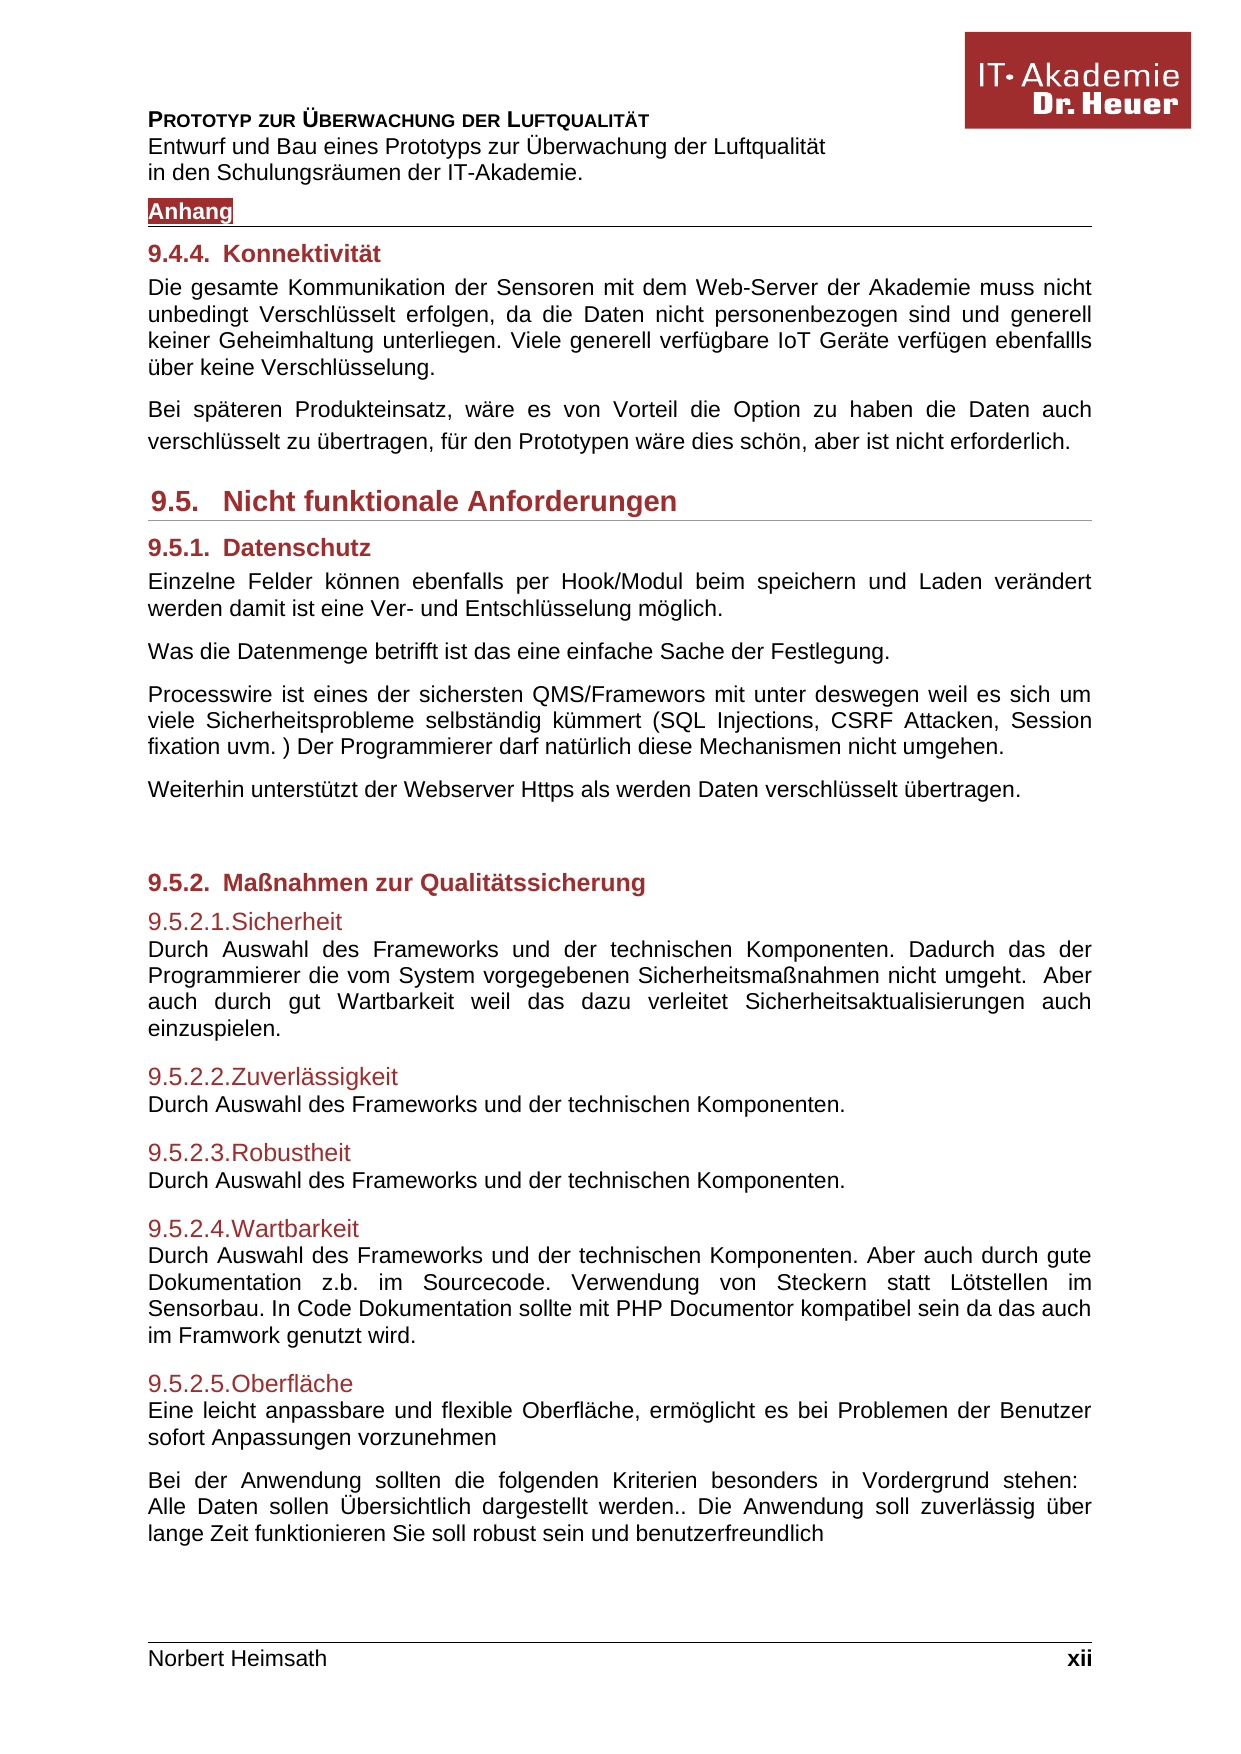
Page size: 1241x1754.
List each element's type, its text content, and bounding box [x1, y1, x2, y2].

text Durch Auswahl des Frameworks und der technischen Komponenten. Dadurch das der Programmierer die vom System vorgegebenen Sicherheitsmaßnahmen nicht umgeht. Aber auch durch gut Wartbarkeit weil das dazu verleitet Sicherheitsaktualisierungen auch einzuspielen. [148, 936, 1092, 1041]
text Was die Datenmenge betrifft ist das eine einfache Sache der Festlegung. [148, 638, 1092, 664]
text Durch Auswahl des Frameworks und der technischen Komponenten. Aber auch durch gute Dokumentation z.b. im Sourcecode. Verwendung von Steckern statt Lötstellen im Sensorbau. In Code Dokumentation sollte mit PHP Documentor kompatibel sein da das auch im Framwork genutzt wird. [148, 1242, 1092, 1348]
text Durch Auswahl des Frameworks und der technischen Komponenten. [148, 1091, 1092, 1117]
text Bei späteren Produkteinsatz, wäre es von Vorteil die Option zu haben die Daten auch verschlüsselt zu übertragen, für den Prototypen wäre dies schön, aber ist nicht erforderlich. [148, 396, 1092, 454]
text Durch Auswahl des Frameworks und der technischen Komponenten. [148, 1167, 1092, 1193]
text Einzelne Felder können ebenfalls per Hook/Modul beim speichern und Laden verändert werden damit ist eine Ver- und Entschlüsselung möglich. [148, 568, 1092, 621]
subtitle Datenschutz [148, 533, 1092, 562]
subtitle Sicherheit [148, 907, 1092, 936]
text Bei der Anwendung sollten die folgenden Kriterien besonders in Vordergrund stehen: Alle Daten sollen Übersichtlich dargestellt werden.. Die Anwendung soll zuverlässig über lange Zeit funktionieren Sie soll robust sein und benutzerfreundlich [148, 1467, 1092, 1546]
subtitle Zuverlässigkeit [148, 1062, 1092, 1091]
text Weiterhin unterstützt der Webserver Https als werden Daten verschlüsselt übertragen. [148, 776, 1092, 803]
subtitle Konnektivität [148, 239, 1092, 268]
subtitle Oberfläche [148, 1369, 1092, 1397]
text Eine leicht anpassbare und flexible Oberfläche, ermöglicht es bei Problemen der Benutzer sofort Anpassungen vorzunehmen [148, 1397, 1092, 1450]
subtitle Wartbarkeit [148, 1214, 1092, 1242]
text Processwire ist eines der sichersten QMS/Framewors mit unter deswegen weil es sich um viele Sicherheitsprobleme selbständig kümmert (SQL Injections, CSRF Attacken, Session fixation uvm. ) Der Programmierer darf natürlich diese Mechanismen nicht umgehen. [148, 681, 1092, 760]
text Die gesamte Kommunikation der Sensoren mit dem Web-Server der Akademie muss nicht unbedingt Verschlüsselt erfolgen, da die Daten nicht personenbezogen sind und generell keiner Geheimhaltung unterliegen. Viele generell verfügbare IoT Geräte verfügen ebenfallls über keine Verschlüsselung. [148, 274, 1092, 380]
subtitle Nicht funktionale Anforderungen [148, 481, 1092, 520]
subtitle Robustheit [148, 1138, 1092, 1167]
subtitle Maßnahmen zur Qualitätssicherung [148, 867, 1092, 896]
